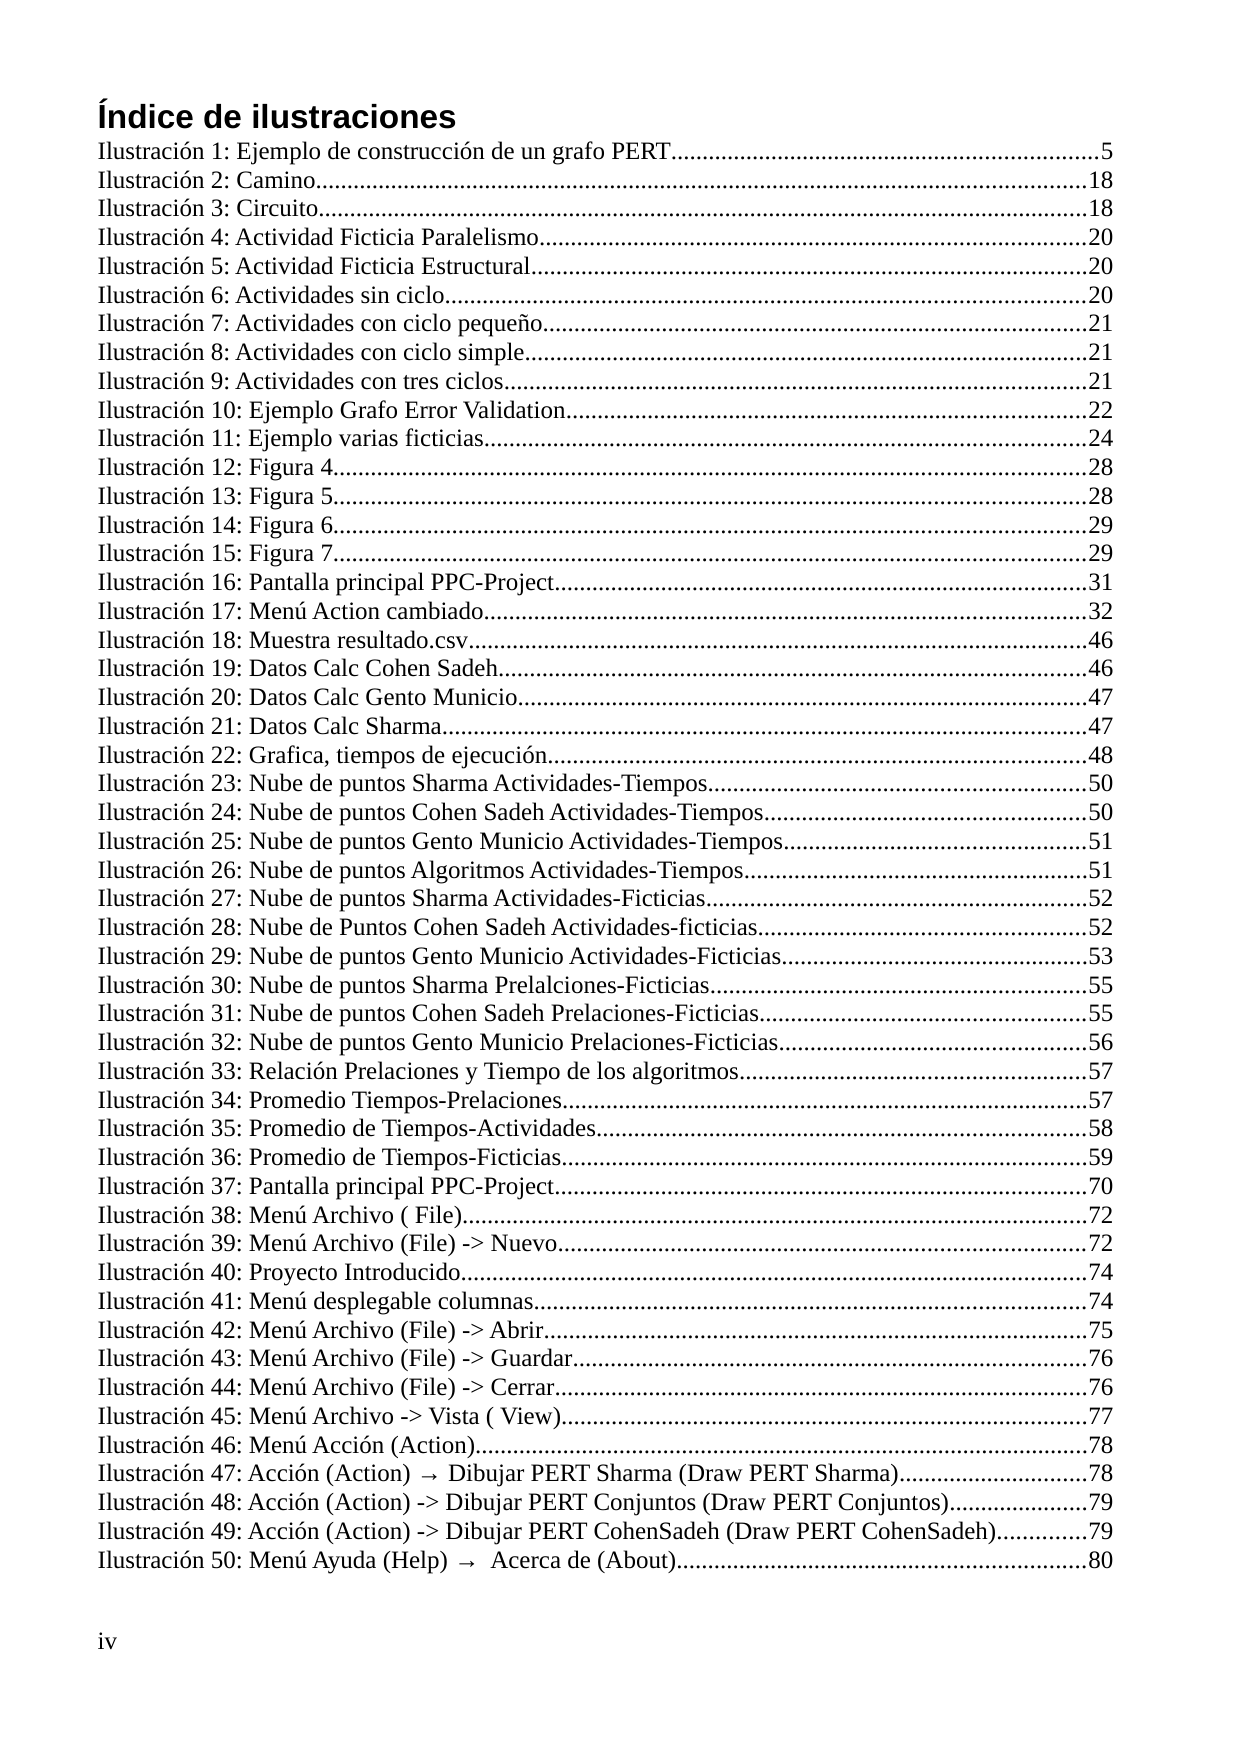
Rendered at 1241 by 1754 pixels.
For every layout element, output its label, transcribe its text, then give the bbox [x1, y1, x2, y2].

text Ilustración 23: Nube de puntos Sharma Actividades-Tiempos 50 [97, 768, 1113, 797]
text Ilustración 25: Nube de puntos Gento Municio Actividades-Tiempos 51 [97, 826, 1113, 855]
text Ilustración 36: Promedio de Tiempos-Ficticias 59 [97, 1142, 1113, 1171]
text Ilustración 6: Actividades sin ciclo 20 [97, 280, 1113, 308]
text Ilustración 2: Camino 18 [97, 165, 1113, 193]
text Ilustración 43: Menú Archivo (File) -> Guardar 76 [97, 1343, 1113, 1372]
text Ilustración 34: Promedio Tiempos-Prelaciones 57 [97, 1085, 1113, 1113]
text Ilustración 10: Ejemplo Grafo Error Validation 22 [97, 395, 1113, 423]
text Ilustración 21: Datos Calc Sharma 47 [97, 711, 1113, 740]
text Ilustración 19: Datos Calc Cohen Sadeh 46 [97, 653, 1113, 682]
text Ilustración 26: Nube de puntos Algoritmos Actividades-Tiempos 51 [97, 855, 1113, 883]
text Ilustración 27: Nube de puntos Sharma Actividades-Ficticias 52 [97, 883, 1113, 912]
text Ilustración 32: Nube de puntos Gento Municio Prelaciones-Ficticias 56 [97, 1027, 1113, 1056]
text Ilustración 45: Menú Archivo -> Vista ( View) 77 [97, 1401, 1113, 1430]
text Ilustración 38: Menú Archivo ( File) 72 [97, 1200, 1113, 1228]
text Ilustración 16: Pantalla principal PPC-Project 31 [97, 567, 1113, 596]
text Ilustración 31: Nube de puntos Cohen Sadeh Prelaciones-Ficticias 55 [97, 998, 1113, 1027]
text Ilustración 22: Grafica, tiempos de ejecución 48 [97, 740, 1113, 768]
text Ilustración 15: Figura 7 29 [97, 538, 1113, 567]
text Ilustración 1: Ejemplo de construcción de un grafo PERT 5 [97, 136, 1113, 165]
text Ilustración 17: Menú Action cambiado 32 [97, 596, 1113, 625]
text Ilustración 12: Figura 4 28 [97, 452, 1113, 481]
text Ilustración 8: Actividades con ciclo simple 21 [97, 337, 1113, 366]
text Ilustración 24: Nube de puntos Cohen Sadeh Actividades-Tiempos 50 [97, 797, 1113, 826]
text Ilustración 28: Nube de Puntos Cohen Sadeh Actividades-ficticias 52 [97, 912, 1113, 941]
text Ilustración 40: Proyecto Introducido 74 [97, 1257, 1113, 1286]
text Ilustración 39: Menú Archivo (File) -> Nuevo 72 [97, 1228, 1113, 1257]
text Ilustración 11: Ejemplo varias ficticias 24 [97, 423, 1113, 452]
text Ilustración 49: Acción (Action) -> Dibujar PERT CohenSadeh (Draw PERT CohenSadeh) 79 [97, 1516, 1113, 1545]
text Ilustración 47: Acción (Action) → Dibujar PERT Sharma (Draw PERT Sharma) 78 [97, 1458, 1113, 1487]
text Ilustración 41: Menú desplegable columnas 74 [97, 1286, 1113, 1315]
text Ilustración 7: Actividades con ciclo pequeño 21 [97, 308, 1113, 337]
text Ilustración 13: Figura 5 28 [97, 481, 1113, 510]
text Ilustración 44: Menú Archivo (File) -> Cerrar 76 [97, 1372, 1113, 1401]
text Ilustración 5: Actividad Ficticia Estructural 20 [97, 251, 1113, 280]
text Ilustración 50: Menú Ayuda (Help) → Acerca de (About) 80 [97, 1545, 1113, 1573]
text Ilustración 30: Nube de puntos Sharma Prelalciones-Ficticias 55 [97, 970, 1113, 998]
text Ilustración 46: Menú Acción (Action) 78 [97, 1430, 1113, 1458]
subtitle Índice de ilustraciones [97, 97, 1113, 136]
text Ilustración 3: Circuito 18 [97, 193, 1113, 222]
text Ilustración 20: Datos Calc Gento Municio 47 [97, 682, 1113, 711]
text Ilustración 48: Acción (Action) -> Dibujar PERT Conjuntos (Draw PERT Conjuntos) 79 [97, 1487, 1113, 1516]
text Ilustración 42: Menú Archivo (File) -> Abrir 75 [97, 1315, 1113, 1343]
text Ilustración 29: Nube de puntos Gento Municio Actividades-Ficticias 53 [97, 941, 1113, 970]
text Ilustración 35: Promedio de Tiempos-Actividades 58 [97, 1113, 1113, 1142]
text Ilustración 33: Relación Prelaciones y Tiempo de los algoritmos 57 [97, 1056, 1113, 1085]
text Ilustración 9: Actividades con tres ciclos 21 [97, 366, 1113, 395]
text Ilustración 37: Pantalla principal PPC-Project 70 [97, 1171, 1113, 1200]
text Ilustración 18: Muestra resultado.csv 46 [97, 625, 1113, 653]
text Ilustración 4: Actividad Ficticia Paralelismo 20 [97, 222, 1113, 251]
text Ilustración 14: Figura 6 29 [97, 510, 1113, 538]
